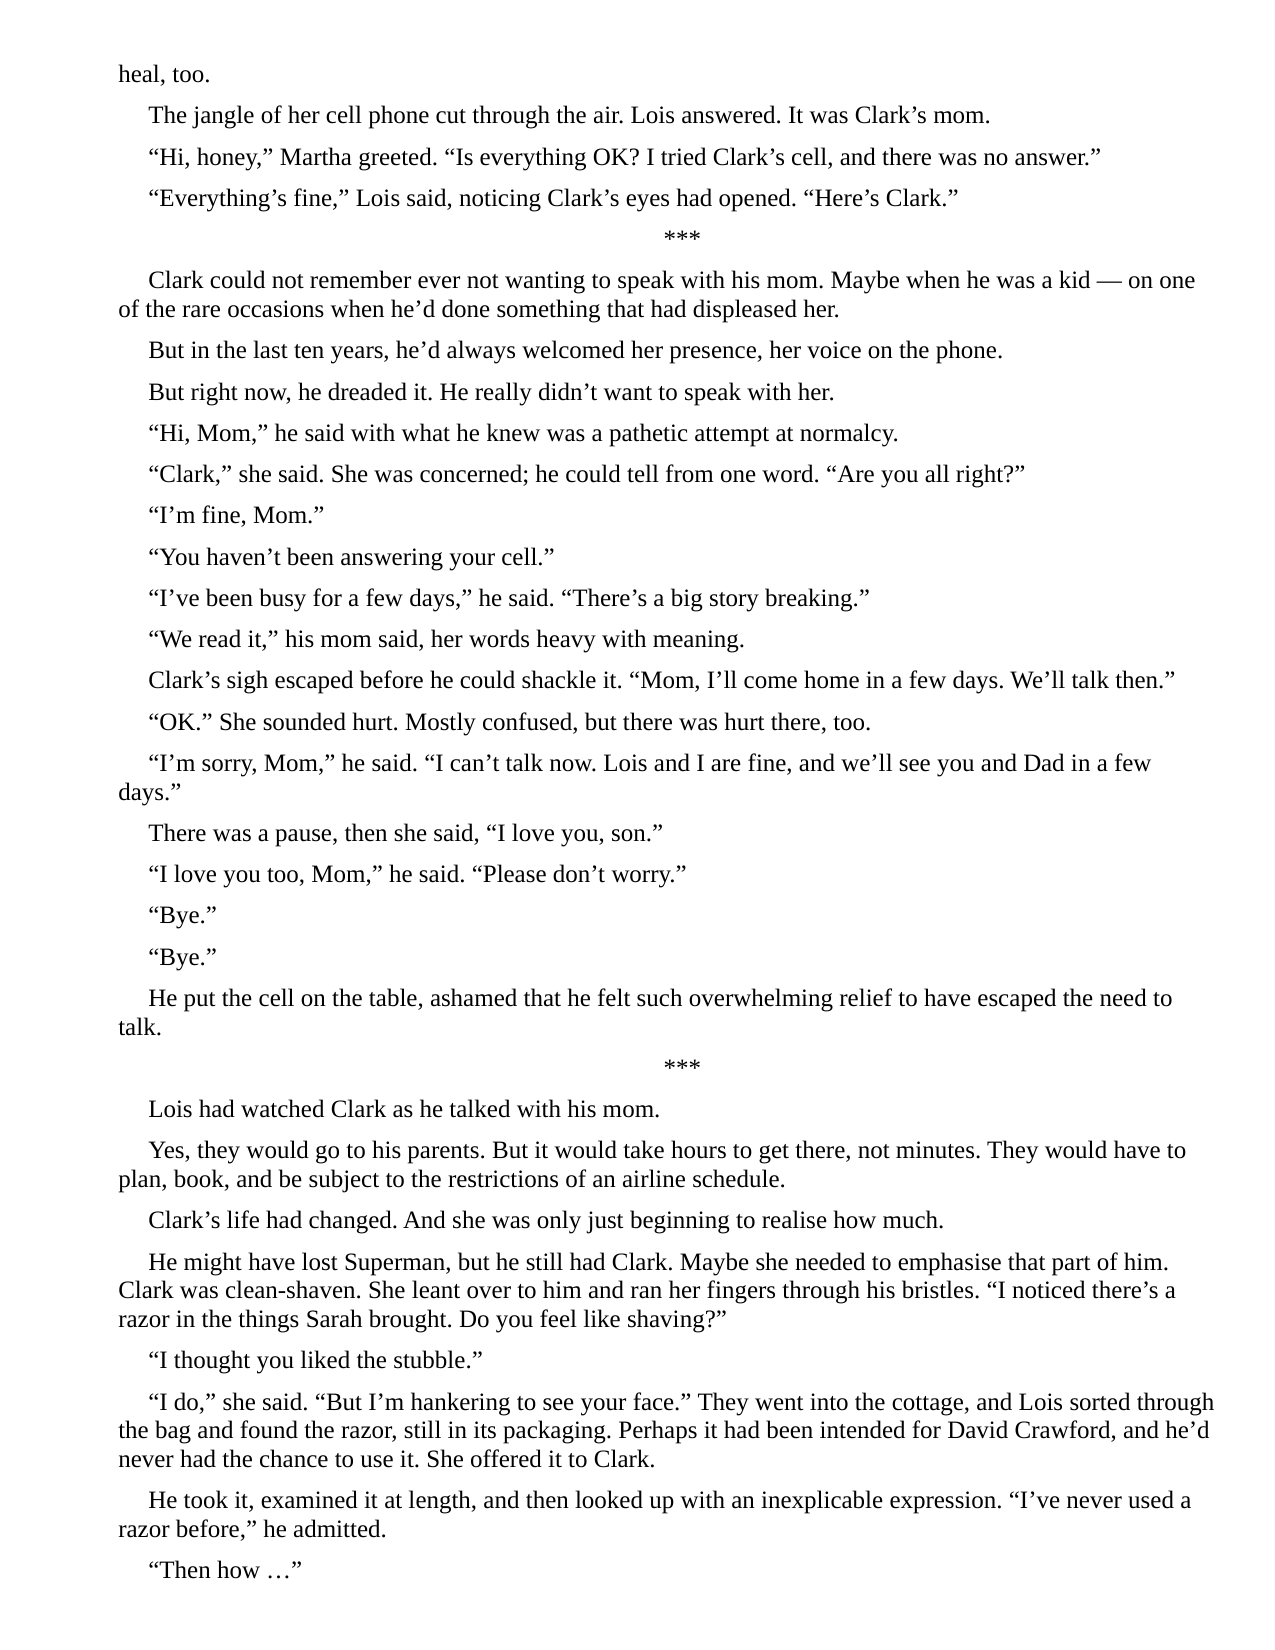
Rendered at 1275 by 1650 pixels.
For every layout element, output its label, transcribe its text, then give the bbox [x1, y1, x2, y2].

text “Bye.” [118, 900, 1216, 929]
text “Clark,” she said. She was concerned; he could tell from one word. “Are you all right?” [118, 459, 1216, 488]
text “We read it,” his mom said, her words heavy with meaning. [118, 624, 1216, 653]
text “I thought you liked the stubble.” [118, 1345, 1216, 1374]
text Yes, they would go to his parents. But it would take hours to get there, not minutes. They would have to plan, book, and be subject to the restrictions of an airline schedule. [118, 1135, 1216, 1193]
text “I’m fine, Mom.” [118, 500, 1216, 529]
text “OK.” She sounded hurt. Mostly confused, but there was hurt there, too. [118, 707, 1216, 735]
text “Everything’s fine,” Lois said, noticing Clark’s eyes had opened. “Here’s Clark.” [118, 183, 1216, 212]
text He put the cell on the table, ashamed that he felt such overwhelming relief to have escaped the need to talk. [118, 983, 1216, 1040]
text Clark’s sigh escaped before he could shackle it. “Mom, I’ll come home in a few days. We’ll talk then.” [118, 665, 1216, 694]
text “Hi, honey,” Martha greeted. “Is everything OK? I tried Clark’s cell, and there was no answer.” [118, 142, 1216, 170]
text The jangle of her cell phone cut through the air. Lois answered. It was Clark’s mom. [118, 100, 1216, 129]
text Lois had watched Clark as he talked with his mom. [118, 1094, 1216, 1123]
text “Bye.” [118, 942, 1216, 970]
text “I’ve been busy for a few days,” he said. “There’s a big story breaking.” [118, 583, 1216, 612]
text “Then how …” [118, 1555, 1216, 1584]
text heal, too. [118, 59, 1216, 88]
text “I love you too, Mom,” he said. “Please don’t worry.” [118, 859, 1216, 888]
text Clark’s life had changed. And she was only just beginning to realise how much. [118, 1205, 1216, 1234]
text He might have lost Superman, but he still had Clark. Maybe she needed to emphasise that part of him. Clark was clean-shaven. She leant over to him and ran her fingers through his bristles. “I noticed there’s a razor in the things Sarah brought. Do you feel like shaving?” [118, 1247, 1216, 1333]
text “I do,” she said. “But I’m hankering to see your face.” They went into the cottage, and Lois sorted through the bag and found the razor, still in its packaging. Perhaps it had been intended for David Crawford, and he’d never had the chance to use it. She offered it to Clark. [118, 1387, 1216, 1473]
text “You haven’t been answering your cell.” [118, 542, 1216, 570]
text “I’m sorry, Mom,” he said. “I can’t talk now. Lois and I are fine, and we’ll see you and Dad in a few days.” [118, 748, 1216, 805]
text “Hi, Mom,” he said with what he knew was a pathetic attempt at normalcy. [118, 418, 1216, 447]
text He took it, examined it at length, and then looked up with an inexplicable expression. “I’ve never used a razor before,” he admitted. [118, 1485, 1216, 1543]
text *** [118, 1053, 1216, 1082]
text Clark could not remember ever not wanting to speak with his mom. Maybe when he was a kid — on one of the rare occasions when he’d done something that had displeased her. [118, 265, 1216, 323]
text But right now, he dreaded it. He really didn’t want to speak with her. [118, 377, 1216, 405]
text *** [118, 224, 1216, 253]
text There was a pause, then she said, “I love you, son.” [118, 818, 1216, 847]
text But in the last ten years, he’d always welcomed her presence, her voice on the phone. [118, 335, 1216, 364]
